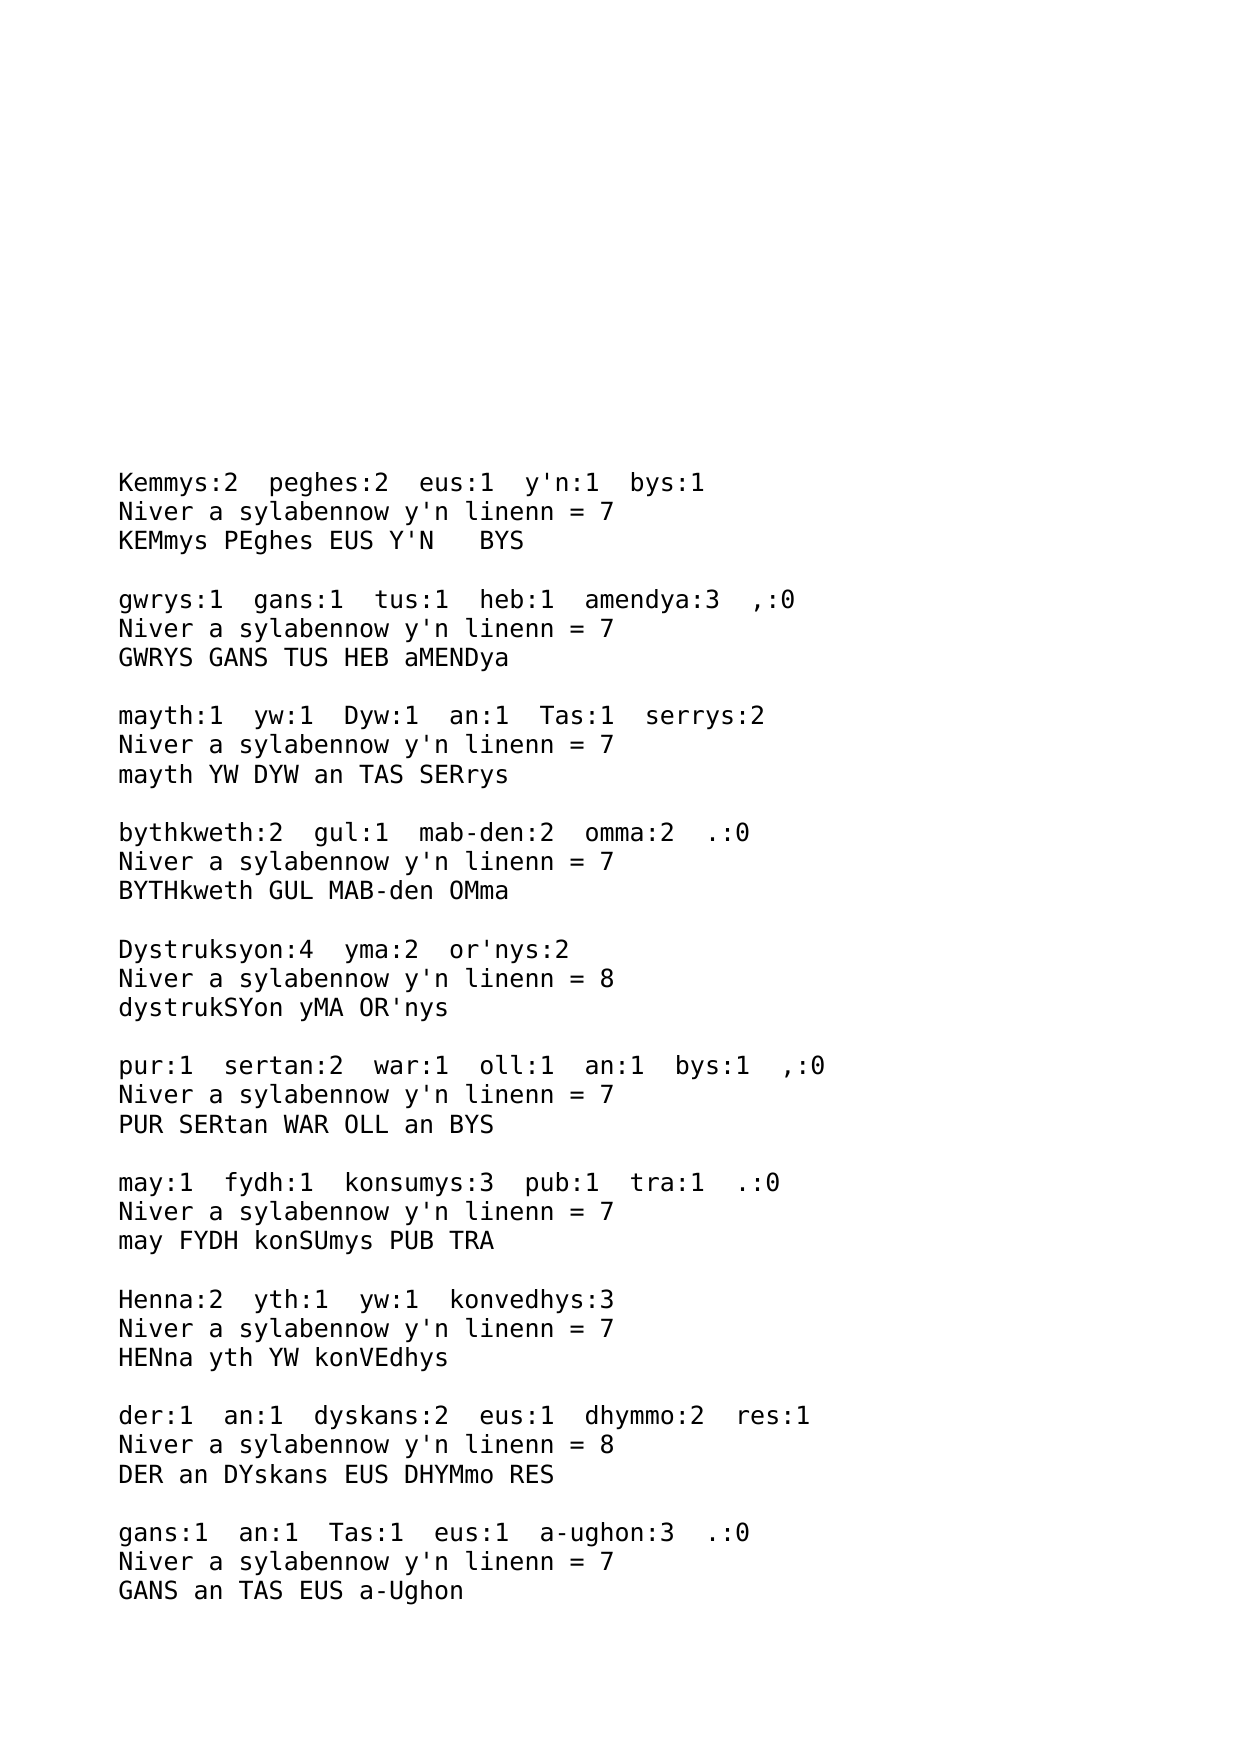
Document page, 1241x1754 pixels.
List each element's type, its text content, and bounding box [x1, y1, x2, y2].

text Niver a sylabennow y'n linenn = 7 [118, 731, 1122, 760]
text Niver a sylabennow y'n linenn = 7 [118, 497, 1122, 526]
text HENna yth YW konVEdhys [118, 1343, 1122, 1372]
text Niver a sylabennow y'n linenn = 7 [118, 1314, 1122, 1343]
text Niver a sylabennow y'n linenn = 8 [118, 964, 1122, 993]
text Kemmys:2 peghes:2 eus:1 y'n:1 bys:1 [118, 468, 1122, 497]
text mayth:1 yw:1 Dyw:1 an:1 Tas:1 serrys:2 [118, 701, 1122, 731]
text Niver a sylabennow y'n linenn = 8 [118, 1431, 1122, 1460]
text GANS an TAS EUS a-Ughon [118, 1576, 1122, 1606]
text Niver a sylabennow y'n linenn = 7 [118, 1547, 1122, 1576]
text may FYDH konSUmys PUB TRA [118, 1226, 1122, 1256]
text gans:1 an:1 Tas:1 eus:1 a-ughon:3 .:0 [118, 1518, 1122, 1547]
text KEMmys PEghes EUS Y'N BYS [118, 526, 1122, 556]
text pur:1 sertan:2 war:1 oll:1 an:1 bys:1 ,:0 [118, 1051, 1122, 1081]
text bythkweth:2 gul:1 mab-den:2 omma:2 .:0 [118, 818, 1122, 847]
text gwrys:1 gans:1 tus:1 heb:1 amendya:3 ,:0 [118, 585, 1122, 614]
text Niver a sylabennow y'n linenn = 7 [118, 847, 1122, 876]
text PUR SERtan WAR OLL an BYS [118, 1110, 1122, 1139]
text BYTHkweth GUL MAB-den OMma [118, 876, 1122, 906]
text GWRYS GANS TUS HEB aMENDya [118, 643, 1122, 672]
text der:1 an:1 dyskans:2 eus:1 dhymmo:2 res:1 [118, 1401, 1122, 1431]
text mayth YW DYW an TAS SERrys [118, 760, 1122, 789]
text Henna:2 yth:1 yw:1 konvedhys:3 [118, 1285, 1122, 1314]
text may:1 fydh:1 konsumys:3 pub:1 tra:1 .:0 [118, 1168, 1122, 1197]
text Niver a sylabennow y'n linenn = 7 [118, 1081, 1122, 1110]
text dystrukSYon yMA OR'nys [118, 993, 1122, 1022]
text Niver a sylabennow y'n linenn = 7 [118, 614, 1122, 643]
text Dystruksyon:4 yma:2 or'nys:2 [118, 935, 1122, 964]
text DER an DYskans EUS DHYMmo RES [118, 1460, 1122, 1489]
text Niver a sylabennow y'n linenn = 7 [118, 1197, 1122, 1226]
